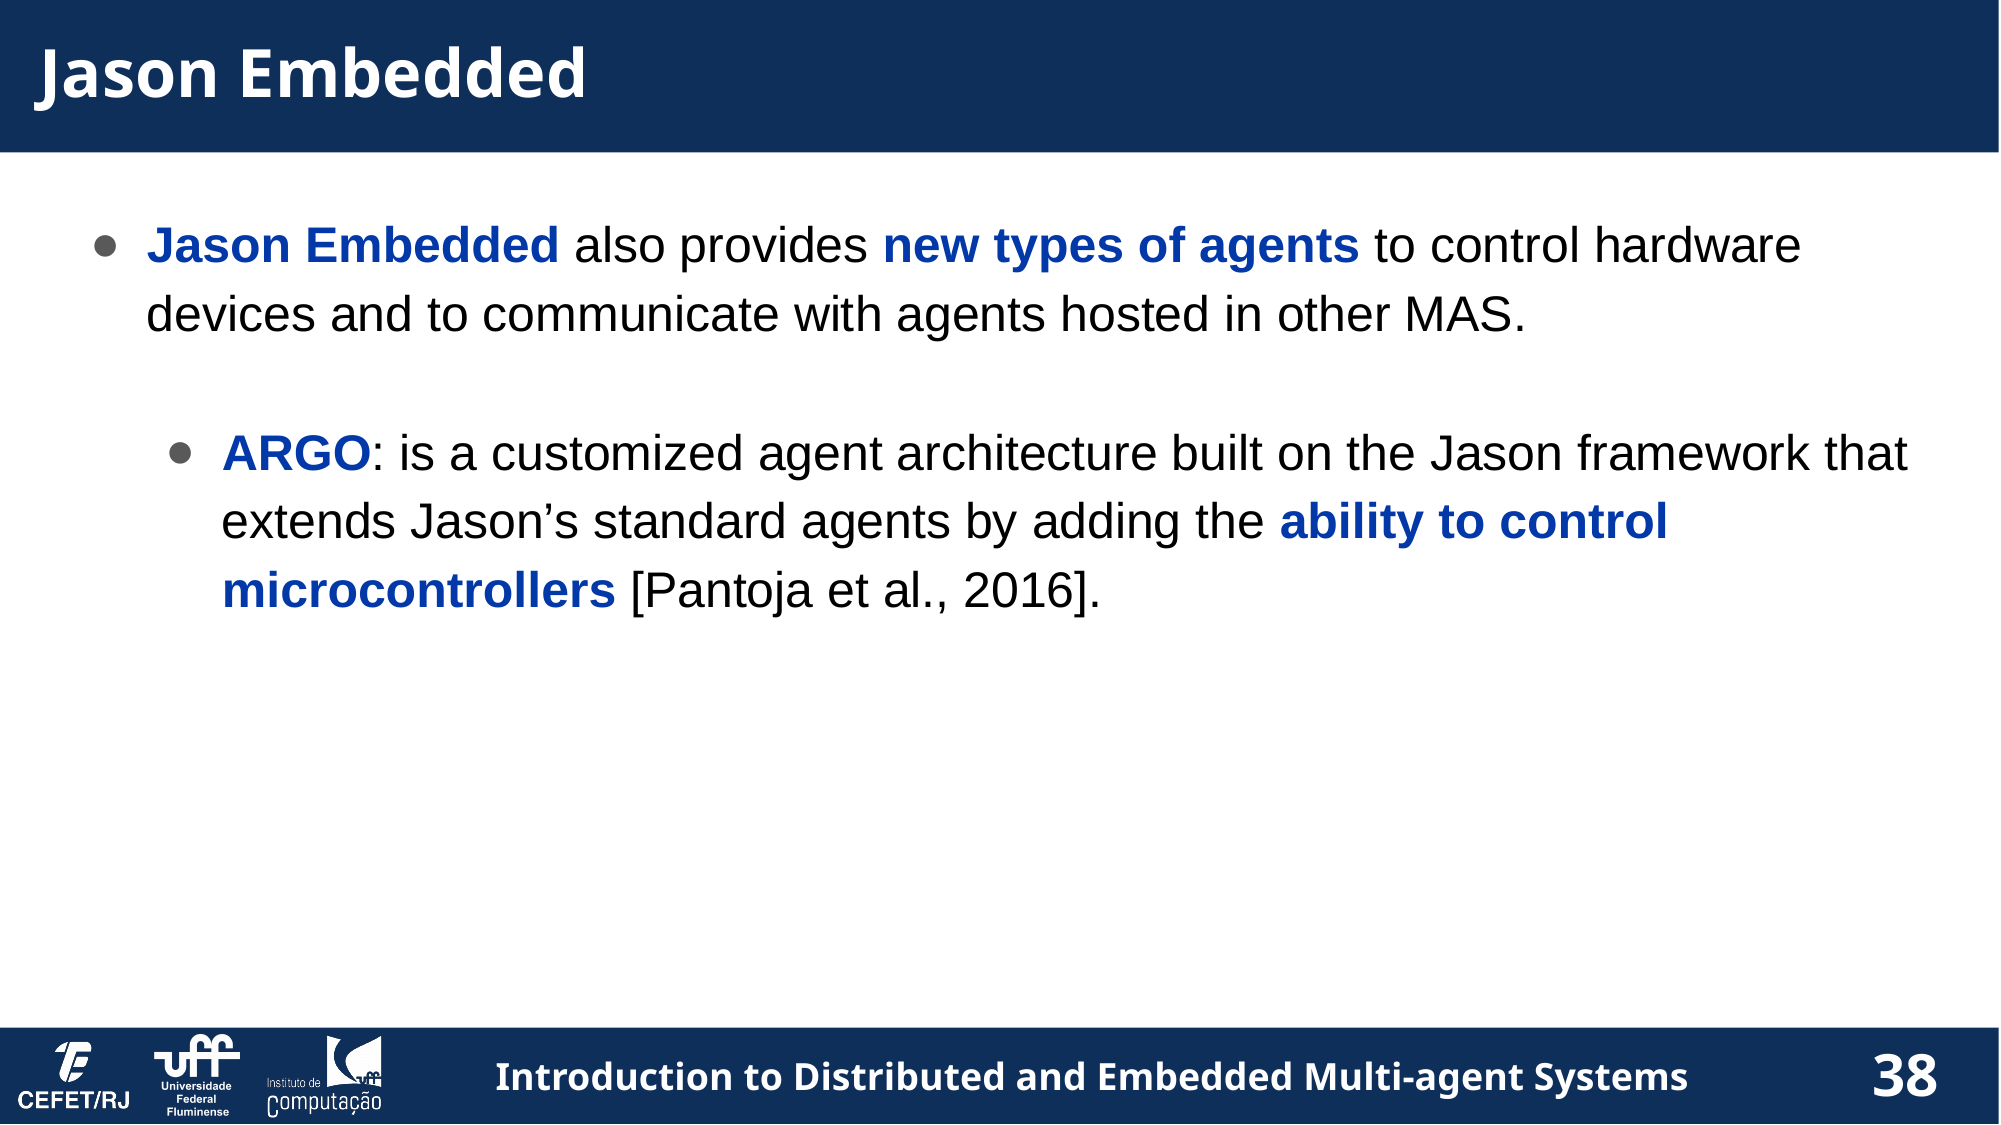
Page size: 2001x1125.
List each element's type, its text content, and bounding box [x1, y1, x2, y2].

picture [265, 1033, 383, 1118]
picture [18, 1021, 129, 1125]
text_box Jason Embedded [25, 23, 1999, 119]
text_box Jason Embedded also provides new types of agents to control hardware devices and to communicate with agents hosted in other MAS. ARGO: is a customized agent architecture built on the Jason framework that extends Jason’s standard agents by adding the ability to control microcontrollers [Pantoja et al., 2016]. [57, 188, 1967, 1016]
picture [153, 1033, 241, 1121]
